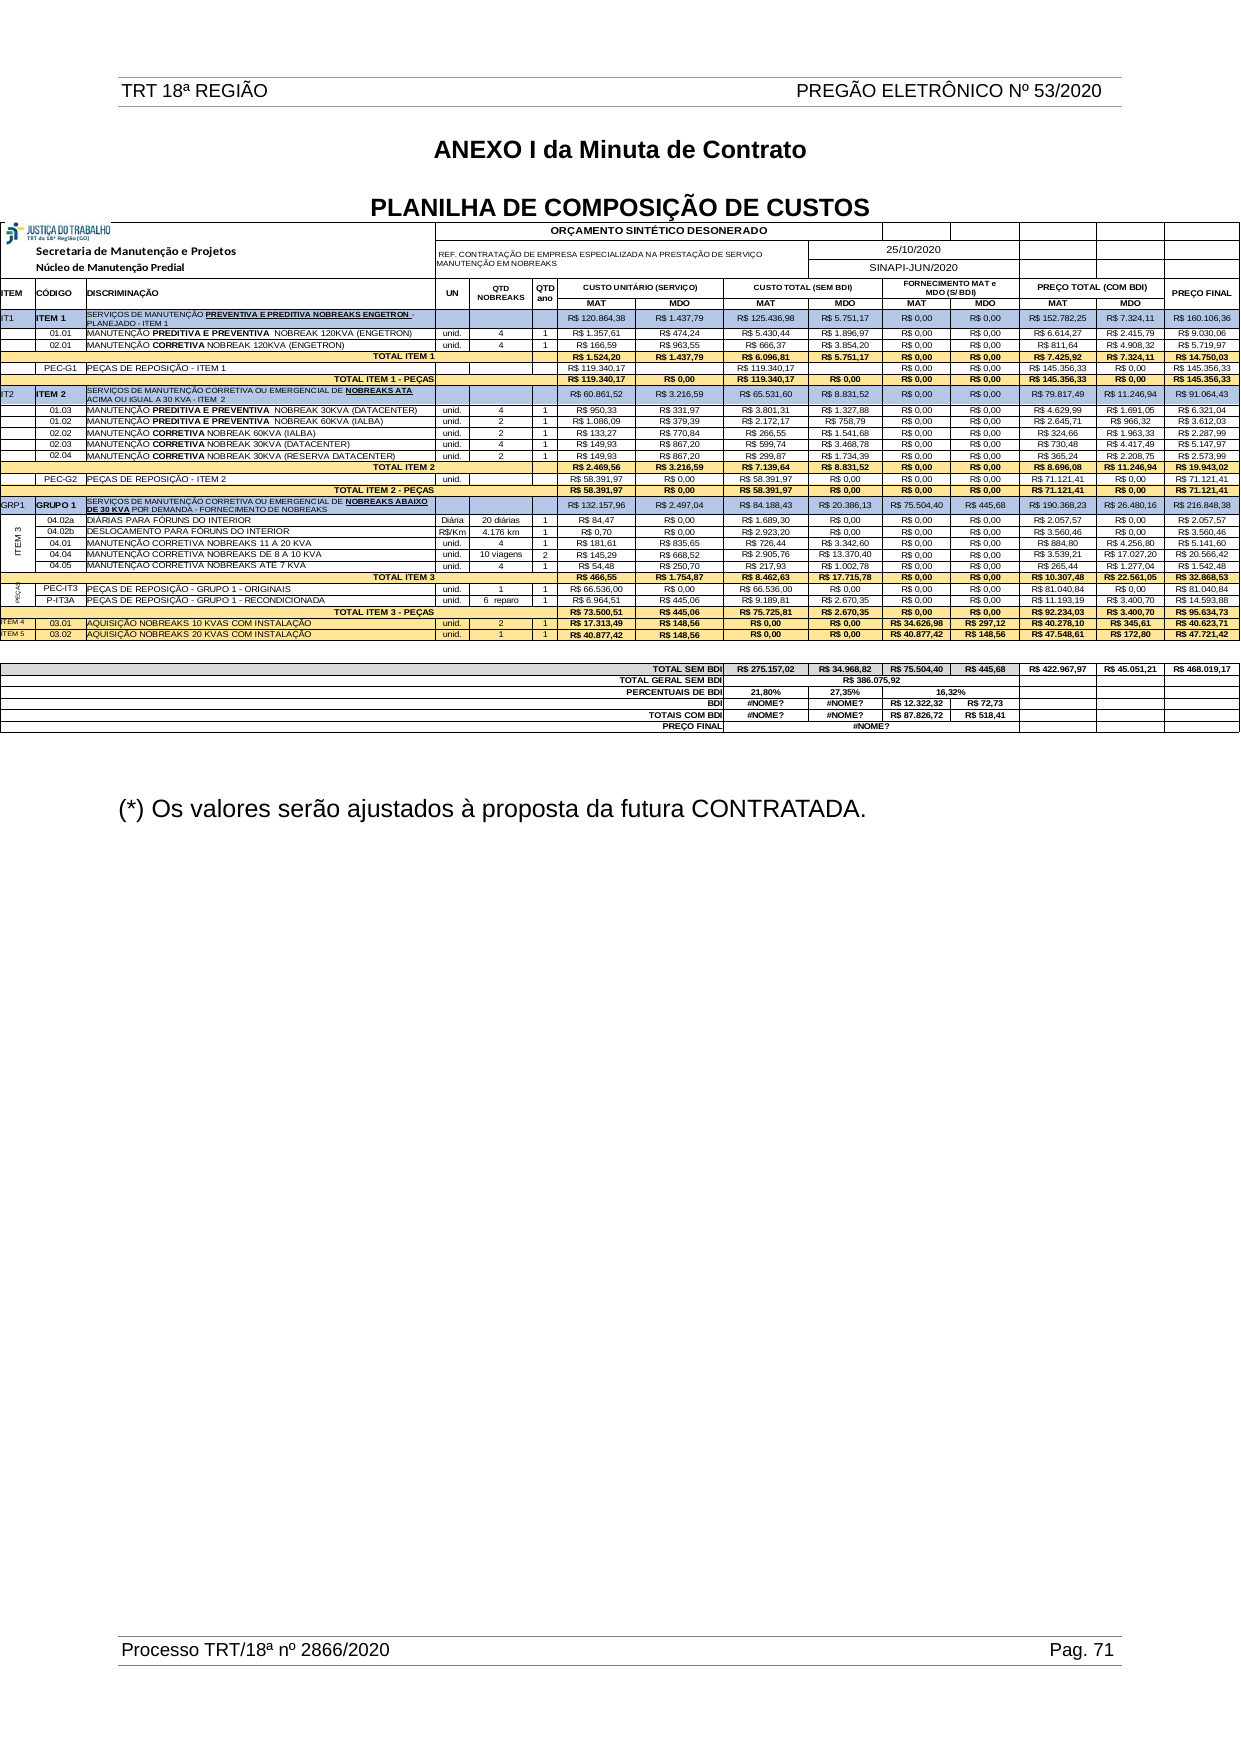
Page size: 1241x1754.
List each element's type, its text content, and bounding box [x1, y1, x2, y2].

text ANEXO I da Minuta de Contrato [118, 136, 1122, 164]
text (*) Os valores serão ajustados à proposta da futura CONTRATADA. [118, 794, 1122, 823]
text PLANILHA DE COMPOSIÇÃO DE CUSTOS [118, 193, 1122, 222]
